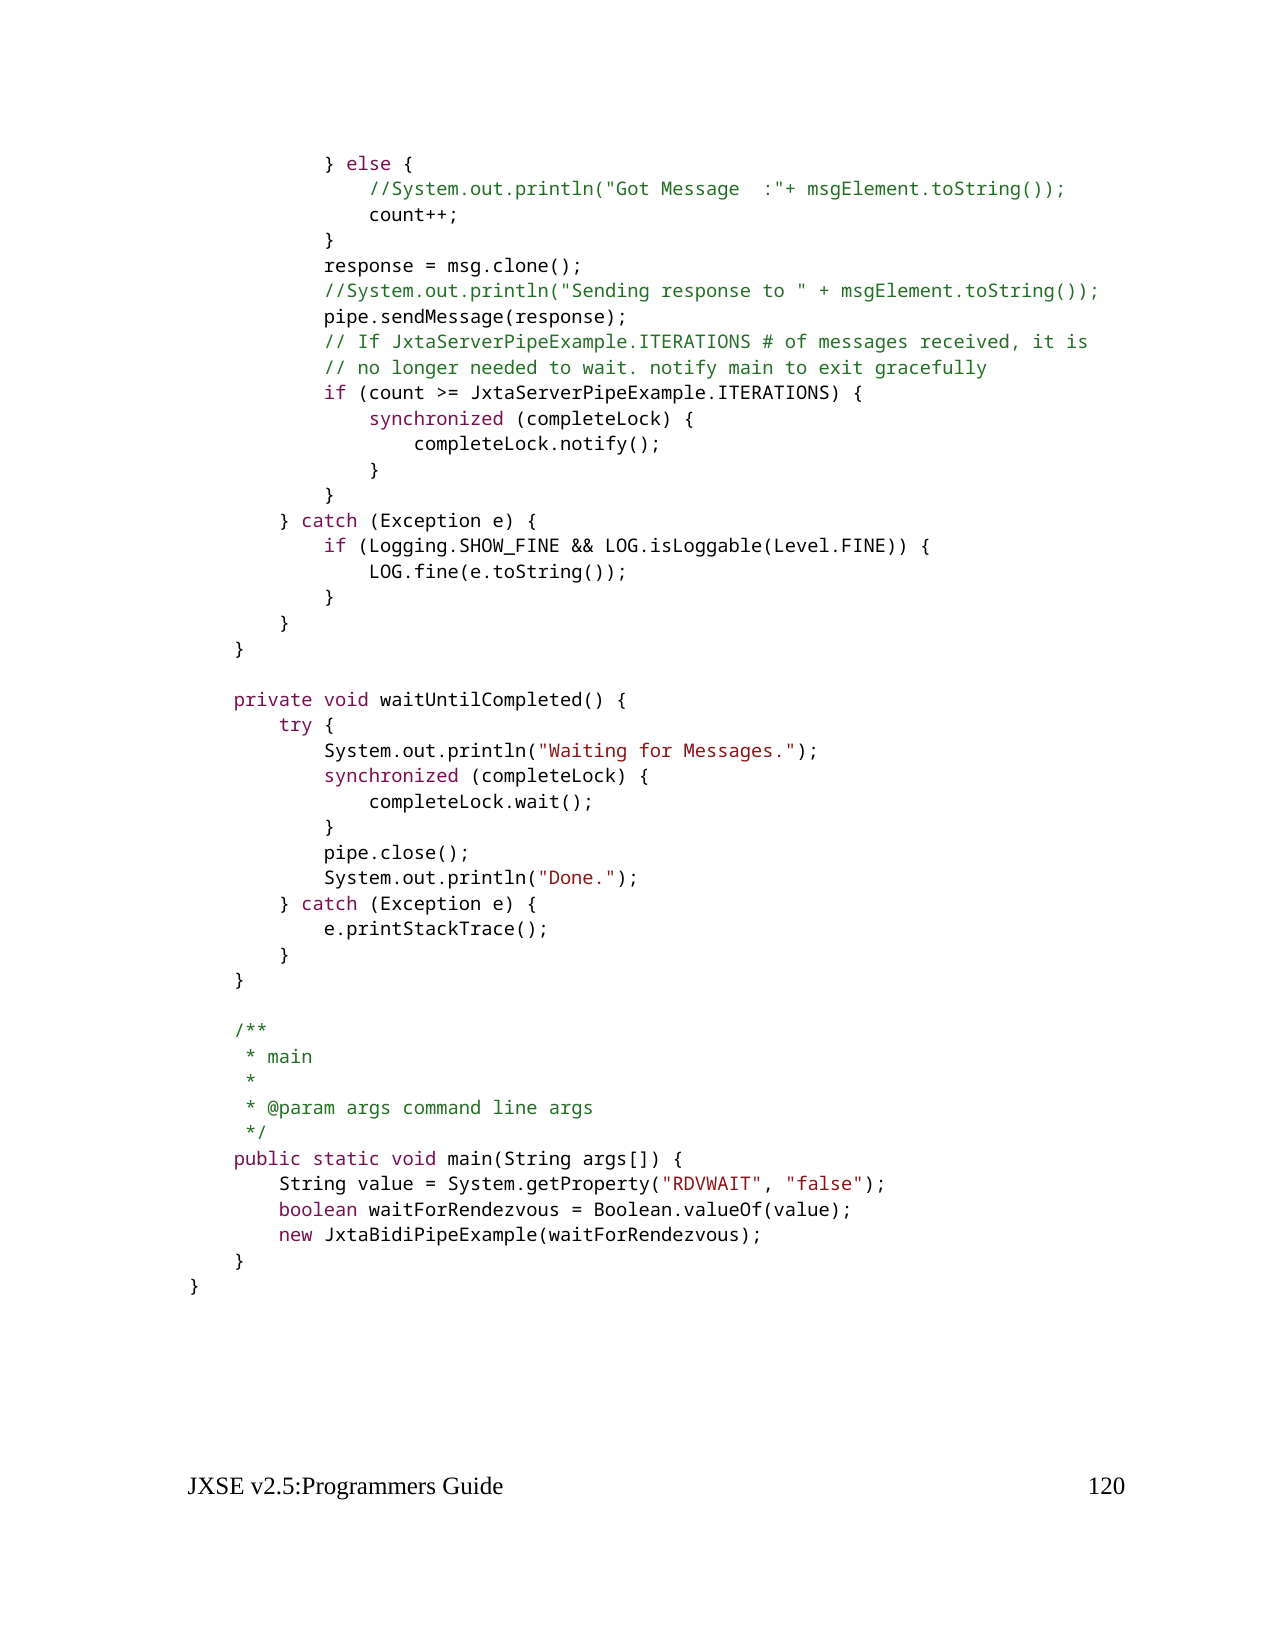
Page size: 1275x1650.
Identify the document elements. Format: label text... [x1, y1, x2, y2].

text * @param args command line args [188, 1094, 1275, 1120]
text } [188, 635, 1275, 660]
text /** [188, 1018, 1275, 1043]
text */ [188, 1120, 1275, 1145]
text System.out.println("Waiting for Messages."); [188, 737, 1275, 762]
text private void waitUntilCompleted() { [188, 686, 1275, 711]
text } [188, 967, 1275, 992]
text } [188, 227, 1275, 252]
text // If JxtaServerPipeExample.ITERATIONS # of messages received, it is [188, 329, 1275, 354]
text pipe.sendMessage(response); [188, 303, 1275, 329]
text } [188, 482, 1275, 507]
text } [188, 456, 1275, 482]
text LOG.fine(e.toString()); [188, 558, 1275, 584]
text //System.out.println("Sending response to " + msgElement.toString()); [188, 278, 1275, 303]
text e.printStackTrace(); [188, 916, 1275, 941]
text } [188, 1247, 1275, 1273]
text if (Logging.SHOW_FINE && LOG.isLoggable(Level.FINE)) { [188, 533, 1275, 558]
text try { [188, 711, 1275, 737]
text completeLock.notify(); [188, 431, 1275, 456]
text completeLock.wait(); [188, 788, 1275, 813]
text synchronized (completeLock) { [188, 762, 1275, 788]
text * [188, 1069, 1275, 1094]
text } catch (Exception e) { [188, 890, 1275, 916]
text * main [188, 1043, 1275, 1069]
text } [188, 609, 1275, 635]
text if (count >= JxtaServerPipeExample.ITERATIONS) { [188, 380, 1275, 405]
text } catch (Exception e) { [188, 507, 1275, 533]
text } [188, 584, 1275, 609]
text response = msg.clone(); [188, 252, 1275, 278]
text public static void main(String args[]) { [188, 1145, 1275, 1171]
text } [188, 1273, 1275, 1298]
text synchronized (completeLock) { [188, 405, 1275, 431]
text } else { [188, 150, 1275, 176]
text String value = System.getProperty("RDVWAIT", "false"); [188, 1171, 1275, 1196]
text new JxtaBidiPipeExample(waitForRendezvous); [188, 1222, 1275, 1247]
text } [188, 813, 1275, 839]
text //System.out.println("Got Message :"+ msgElement.toString()); [188, 176, 1275, 201]
text // no longer needed to wait. notify main to exit gracefully [188, 354, 1275, 380]
text count++; [188, 201, 1275, 227]
text pipe.close(); [188, 839, 1275, 864]
text boolean waitForRendezvous = Boolean.valueOf(value); [188, 1196, 1275, 1222]
text System.out.println("Done."); [188, 864, 1275, 890]
text } [188, 941, 1275, 967]
